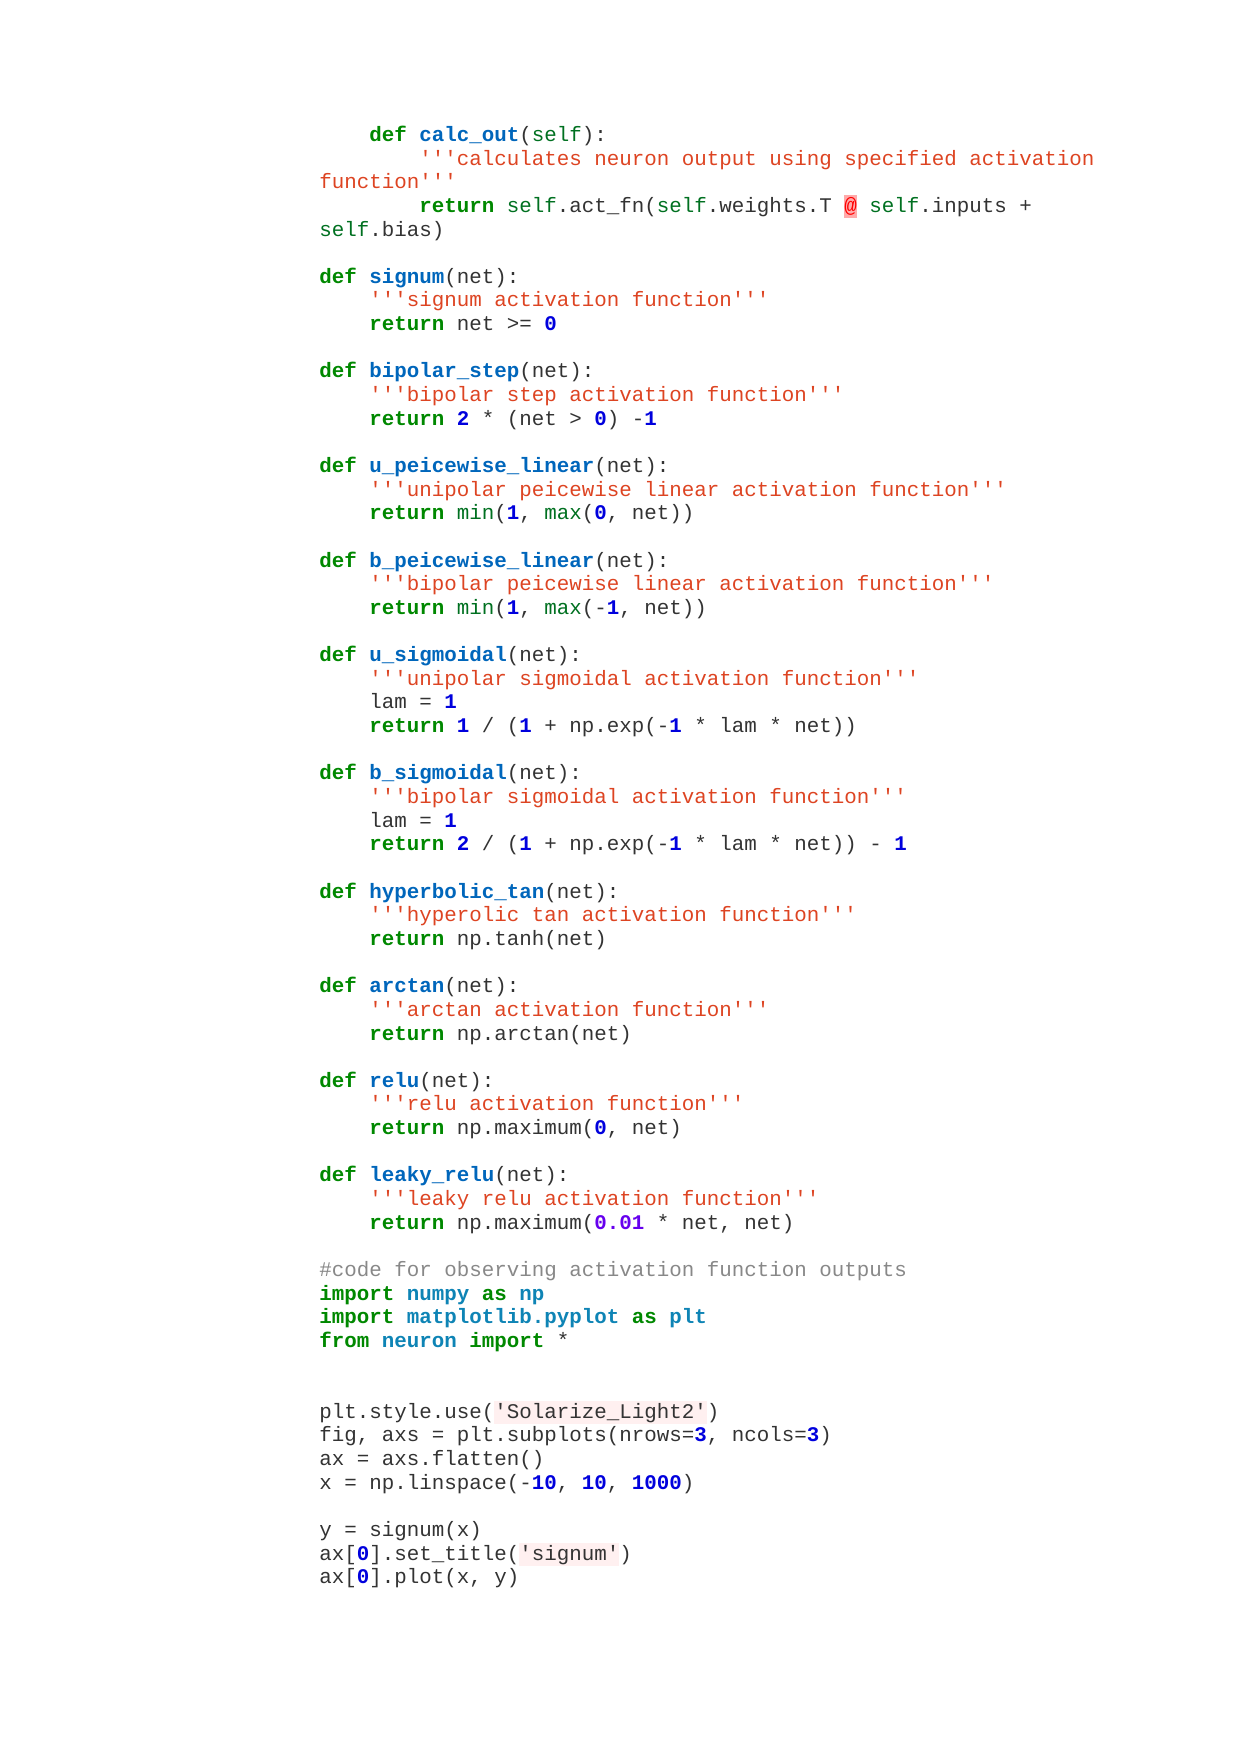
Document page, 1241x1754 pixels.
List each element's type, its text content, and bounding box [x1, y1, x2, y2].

table_cell [119, 119, 313, 1619]
table_cell def calc_out(self): '''calculates neuron output using specified activation function''' return self.act_fn(self.weights.T @ self.inputs + self.bias) def signum(net): '''signum activation function''' return net >= 0 def bipolar_step(net): '''bipolar step activation function''' return 2 * (net > 0) -1 def u_peicewise_linear(net): '''unipolar peicewise linear activation function''' return min(1, max(0, net)) def b_peicewise_linear(net): '''bipolar peicewise linear activation function''' return min(1, max(-1, net)) def u_sigmoidal(net): '''unipolar sigmoidal activation function''' lam = 1 return 1 / (1 + np.exp(-1 * lam * net)) def b_sigmoidal(net): '''bipolar sigmoidal activation function''' lam = 1 return 2 / (1 + np.exp(-1 * lam * net)) - 1 def hyperbolic_tan(net): '''hyperolic tan activation function''' return np.tanh(net) def arctan(net): '''arctan activation function''' return np.arctan(net) def relu(net): '''relu activation function''' return np.maximum(0, net) def leaky_relu(net): '''leaky relu activation function''' return np.maximum(0.01 * net, net) #code for observing activation function outputs import numpy as np import matplotlib.pyplot as plt from neuron import * plt.style.use('Solarize_Light2') fig, axs = plt.subplots(nrows=3, ncols=3) ax = axs.flatten() x = np.linspace(-10, 10, 1000) y = signum(x) ax[0].set_title('signum') ax[0].plot(x, y) [314, 119, 1123, 1619]
